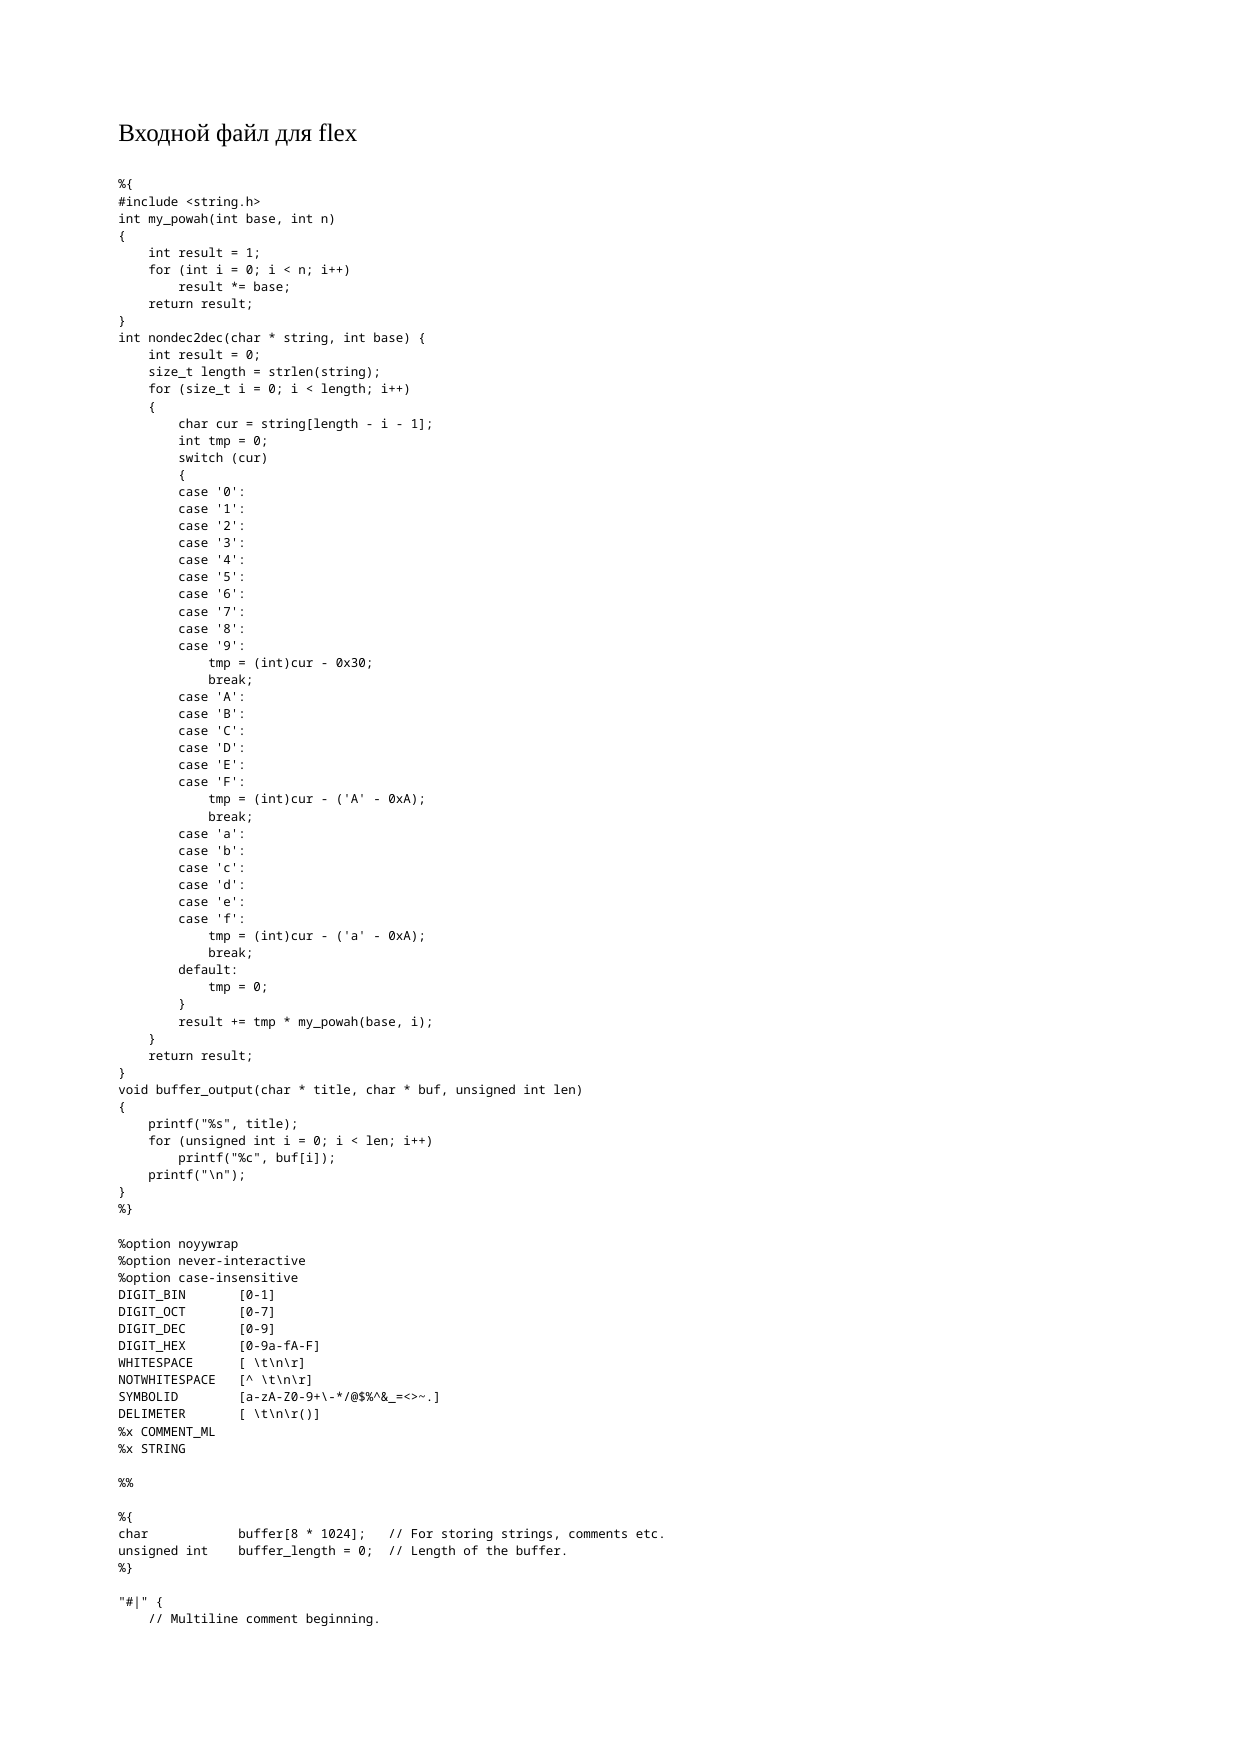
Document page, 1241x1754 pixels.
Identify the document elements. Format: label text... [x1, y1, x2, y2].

text case '0': [118, 483, 1122, 500]
text // Multiline comment beginning. [118, 1611, 1122, 1628]
text case '1': [118, 500, 1122, 517]
text case '8': [118, 620, 1122, 637]
text WHITESPACE [ \t\n\r] [118, 1354, 1122, 1371]
text char buffer[8 * 1024]; // For storing strings, comments etc. [118, 1525, 1122, 1542]
text void buffer_output(char * title, char * buf, unsigned int len) [118, 1081, 1122, 1098]
text int my_powah(int base, int n) [118, 210, 1122, 227]
text for (unsigned int i = 0; i < len; i++) [118, 1132, 1122, 1149]
text break; [118, 944, 1122, 961]
text for (int i = 0; i < n; i++) [118, 261, 1122, 278]
text DIGIT_DEC [0-9] [118, 1320, 1122, 1337]
text } [118, 996, 1122, 1013]
text case 'F': [118, 773, 1122, 791]
text default: [118, 961, 1122, 978]
text case '2': [118, 517, 1122, 534]
text case 'B': [118, 705, 1122, 722]
text SYMBOLID [a-zA-Z0-9+\-*/@$%^&_=<>~.] [118, 1388, 1122, 1406]
text tmp = 0; [118, 978, 1122, 996]
text DIGIT_OCT [0-7] [118, 1303, 1122, 1320]
text } [118, 1030, 1122, 1047]
text DIGIT_HEX [0-9a-fA-F] [118, 1337, 1122, 1354]
text result *= base; [118, 278, 1122, 295]
text break; [118, 808, 1122, 825]
text %} [118, 1201, 1122, 1218]
text tmp = (int)cur - ('A' - 0xA); [118, 791, 1122, 808]
text unsigned int buffer_length = 0; // Length of the buffer. [118, 1542, 1122, 1559]
text result += tmp * my_powah(base, i); [118, 1013, 1122, 1030]
text case 'f': [118, 910, 1122, 927]
text tmp = (int)cur - 0x30; [118, 654, 1122, 671]
text %option never-interactive [118, 1252, 1122, 1269]
text int tmp = 0; [118, 432, 1122, 449]
text printf("%s", title); [118, 1115, 1122, 1132]
text "#|" { [118, 1593, 1122, 1611]
text { [118, 466, 1122, 483]
text case 'A': [118, 688, 1122, 705]
text case '7': [118, 603, 1122, 620]
text %option case-insensitive [118, 1269, 1122, 1286]
text case '3': [118, 534, 1122, 551]
text break; [118, 671, 1122, 688]
text case '6': [118, 586, 1122, 603]
text %{ [118, 1508, 1122, 1525]
text %} [118, 1559, 1122, 1576]
text %{ [118, 176, 1122, 193]
text case '4': [118, 551, 1122, 568]
text { [118, 398, 1122, 415]
text int result = 0; [118, 346, 1122, 363]
text { [118, 1098, 1122, 1115]
text Входной файл для flex [118, 118, 1122, 147]
text char cur = string[length - i - 1]; [118, 415, 1122, 432]
text case 'e': [118, 893, 1122, 910]
text int result = 1; [118, 244, 1122, 261]
text case 'b': [118, 842, 1122, 859]
text case '9': [118, 637, 1122, 654]
text return result; [118, 1047, 1122, 1064]
text case 'c': [118, 859, 1122, 876]
text DELIMETER [ \t\n\r()] [118, 1406, 1122, 1423]
text case 'D': [118, 739, 1122, 756]
text for (size_t i = 0; i < length; i++) [118, 381, 1122, 398]
text case 'E': [118, 756, 1122, 773]
text printf("\n"); [118, 1166, 1122, 1183]
text case '5': [118, 568, 1122, 586]
text NOTWHITESPACE [^ \t\n\r] [118, 1371, 1122, 1388]
text %x STRING [118, 1440, 1122, 1457]
text tmp = (int)cur - ('a' - 0xA); [118, 927, 1122, 944]
text } [118, 1064, 1122, 1081]
text %x COMMENT_ML [118, 1423, 1122, 1440]
text { [118, 227, 1122, 244]
text return result; [118, 295, 1122, 312]
text size_t length = strlen(string); [118, 363, 1122, 381]
text } [118, 1183, 1122, 1201]
text printf("%c", buf[i]); [118, 1149, 1122, 1166]
text %% [118, 1474, 1122, 1491]
text %option noyywrap [118, 1235, 1122, 1252]
text #include <string.h> [118, 193, 1122, 210]
text DIGIT_BIN [0-1] [118, 1286, 1122, 1303]
text int nondec2dec(char * string, int base) { [118, 329, 1122, 346]
text case 'C': [118, 722, 1122, 739]
text case 'd': [118, 876, 1122, 893]
text switch (cur) [118, 449, 1122, 466]
text } [118, 312, 1122, 329]
text case 'a': [118, 825, 1122, 842]
